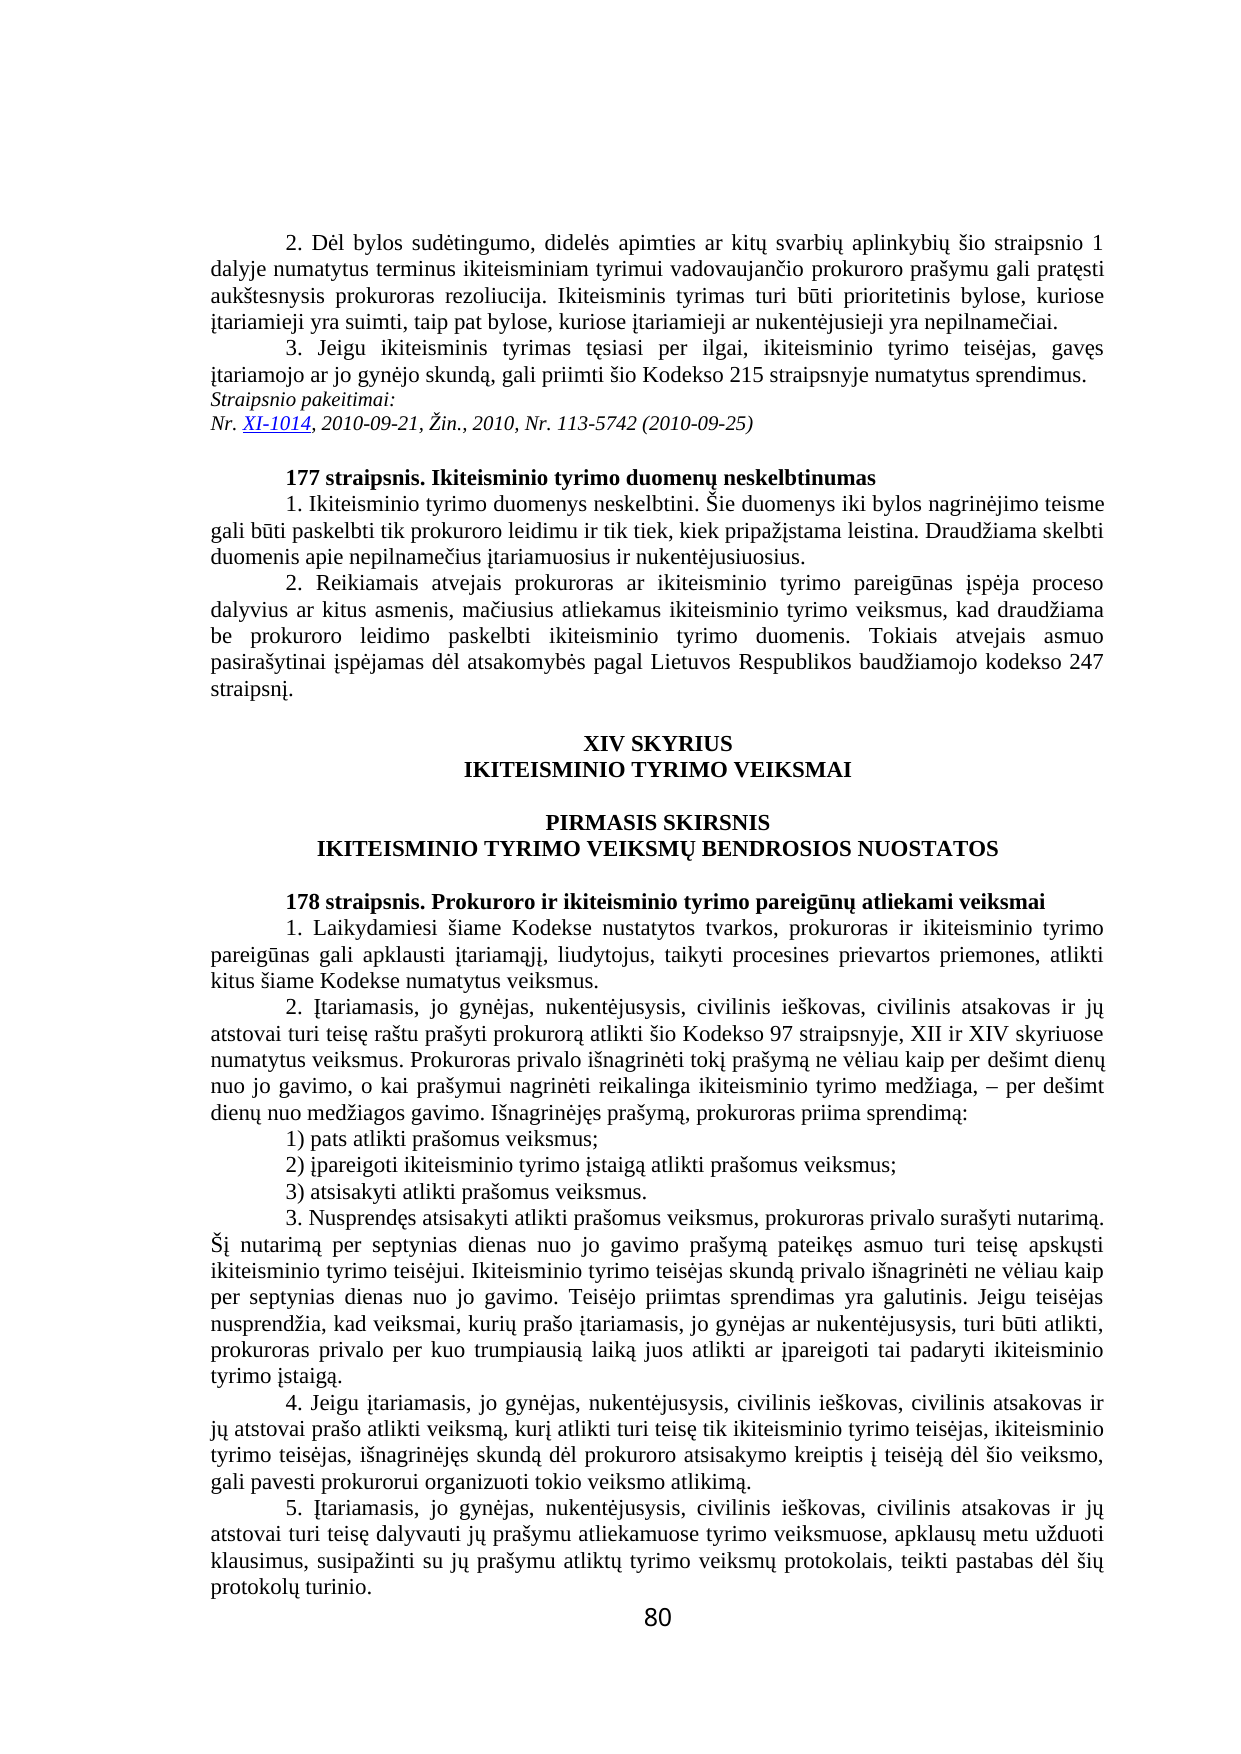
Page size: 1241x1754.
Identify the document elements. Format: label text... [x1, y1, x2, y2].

text 2) įpareigoti ikiteisminio tyrimo įstaigą atlikti prašomus veiksmus; [210, 1152, 1105, 1178]
text Nr. XI-1014, 2010-09-21, Žin., 2010, Nr. 113-5742 (2010-09-25) [210, 411, 1105, 435]
text 1. Laikydamiesi šiame Kodekse nustatytos tvarkos, prokuroras ir ikiteisminio tyrimo pareigūnas gali apklausti įtariamąjį, liudytojus, taikyti procesines prievartos priemones, atlikti kitus šiame Kodekse numatytus veiksmus. [210, 914, 1105, 993]
text Ikiteisminio tyrimo veiksmai [210, 756, 1105, 783]
text 1) pats atlikti prašomus veiksmus; [210, 1125, 1105, 1152]
text 3) atsisakyti atlikti prašomus veiksmus. [210, 1178, 1105, 1204]
text PIRMASIS SKIRSNIS [210, 809, 1105, 835]
text Straipsnio pakeitimai: [210, 387, 1105, 411]
text Ikiteisminio tyrimo veiksmų bendrosios nuostatos [210, 835, 1105, 862]
text 177 straipsnis. Ikiteisminio tyrimo duomenų neskelbtinumas [210, 464, 1105, 490]
text 2. Įtariamasis, jo gynėjas, nukentėjusysis, civilinis ieškovas, civilinis atsakovas ir jų atstovai turi teisę raštu prašyti prokurorą atlikti šio Kodekso 97 straipsnyje, XII ir XIV skyriuose numatytus veiksmus. Prokuroras privalo išnagrinėti tokį prašymą ne vėliau kaip per dešimt dienų nuo jo gavimo, o kai prašymui nagrinėti reikalinga ikiteisminio tyrimo medžiaga, – per dešimt dienų nuo medžiagos gavimo. Išnagrinėjęs prašymą, prokuroras priima sprendimą: [210, 993, 1105, 1125]
text 1. Ikiteisminio tyrimo duomenys neskelbtini. Šie duomenys iki bylos nagrinėjimo teisme gali būti paskelbti tik prokuroro leidimu ir tik tiek, kiek pripažįstama leistina. Draudžiama skelbti duomenis apie nepilnamečius įtariamuosius ir nukentėjusiuosius. [210, 490, 1105, 569]
subtitle XIV skyrius [210, 730, 1105, 756]
text 3. Nusprendęs atsisakyti atlikti prašomus veiksmus, prokuroras privalo surašyti nutarimą. Šį nutarimą per septynias dienas nuo jo gavimo prašymą pateikęs asmuo turi teisę apskųsti ikiteisminio tyrimo teisėjui. Ikiteisminio tyrimo teisėjas skundą privalo išnagrinėti ne vėliau kaip per septynias dienas nuo jo gavimo. Teisėjo priimtas sprendimas yra galutinis. Jeigu teisėjas nusprendžia, kad veiksmai, kurių prašo įtariamasis, jo gynėjas ar nukentėjusysis, turi būti atlikti, prokuroras privalo per kuo trumpiausią laiką juos atlikti ar įpareigoti tai padaryti ikiteisminio tyrimo įstaigą. [210, 1204, 1105, 1389]
text 2. Dėl bylos sudėtingumo, didelės apimties ar kitų svarbių aplinkybių šio straipsnio 1 dalyje numatytus terminus ikiteisminiam tyrimui vadovaujančio prokuroro prašymu gali pratęsti aukštesnysis prokuroras rezoliucija. Ikiteisminis tyrimas turi būti prioritetinis bylose, kuriose įtariamieji yra suimti, taip pat bylose, kuriose įtariamieji ar nukentėjusieji yra nepilnamečiai. [210, 229, 1105, 334]
text 2. Reikiamais atvejais prokuroras ar ikiteisminio tyrimo pareigūnas įspėja proceso dalyvius ar kitus asmenis, mačiusius atliekamus ikiteisminio tyrimo veiksmus, kad draudžiama be prokuroro leidimo paskelbti ikiteisminio tyrimo duomenis. Tokiais atvejais asmuo pasirašytinai įspėjamas dėl atsakomybės pagal Lietuvos Respublikos baudžiamojo kodekso 247 straipsnį. [210, 569, 1105, 701]
text 3. Jeigu ikiteisminis tyrimas tęsiasi per ilgai, ikiteisminio tyrimo teisėjas, gavęs įtariamojo ar jo gynėjo skundą, gali priimti šio Kodekso 215 straipsnyje numatytus sprendimus. [210, 334, 1105, 387]
text 5. Įtariamasis, jo gynėjas, nukentėjusysis, civilinis ieškovas, civilinis atsakovas ir jų atstovai turi teisę dalyvauti jų prašymu atliekamuose tyrimo veiksmuose, apklausų metu užduoti klausimus, susipažinti su jų prašymu atliktų tyrimo veiksmų protokolais, teikti pastabas dėl šių protokolų turinio. [210, 1494, 1105, 1599]
text 4. Jeigu įtariamasis, jo gynėjas, nukentėjusysis, civilinis ieškovas, civilinis atsakovas ir jų atstovai prašo atlikti veiksmą, kurį atlikti turi teisę tik ikiteisminio tyrimo teisėjas, ikiteisminio tyrimo teisėjas, išnagrinėjęs skundą dėl prokuroro atsisakymo kreiptis į teisėją dėl šio veiksmo, gali pavesti prokurorui organizuoti tokio veiksmo atlikimą. [210, 1389, 1105, 1494]
text 178 straipsnis. Prokuroro ir ikiteisminio tyrimo pareigūnų atliekami veiksmai [285, 888, 1105, 914]
